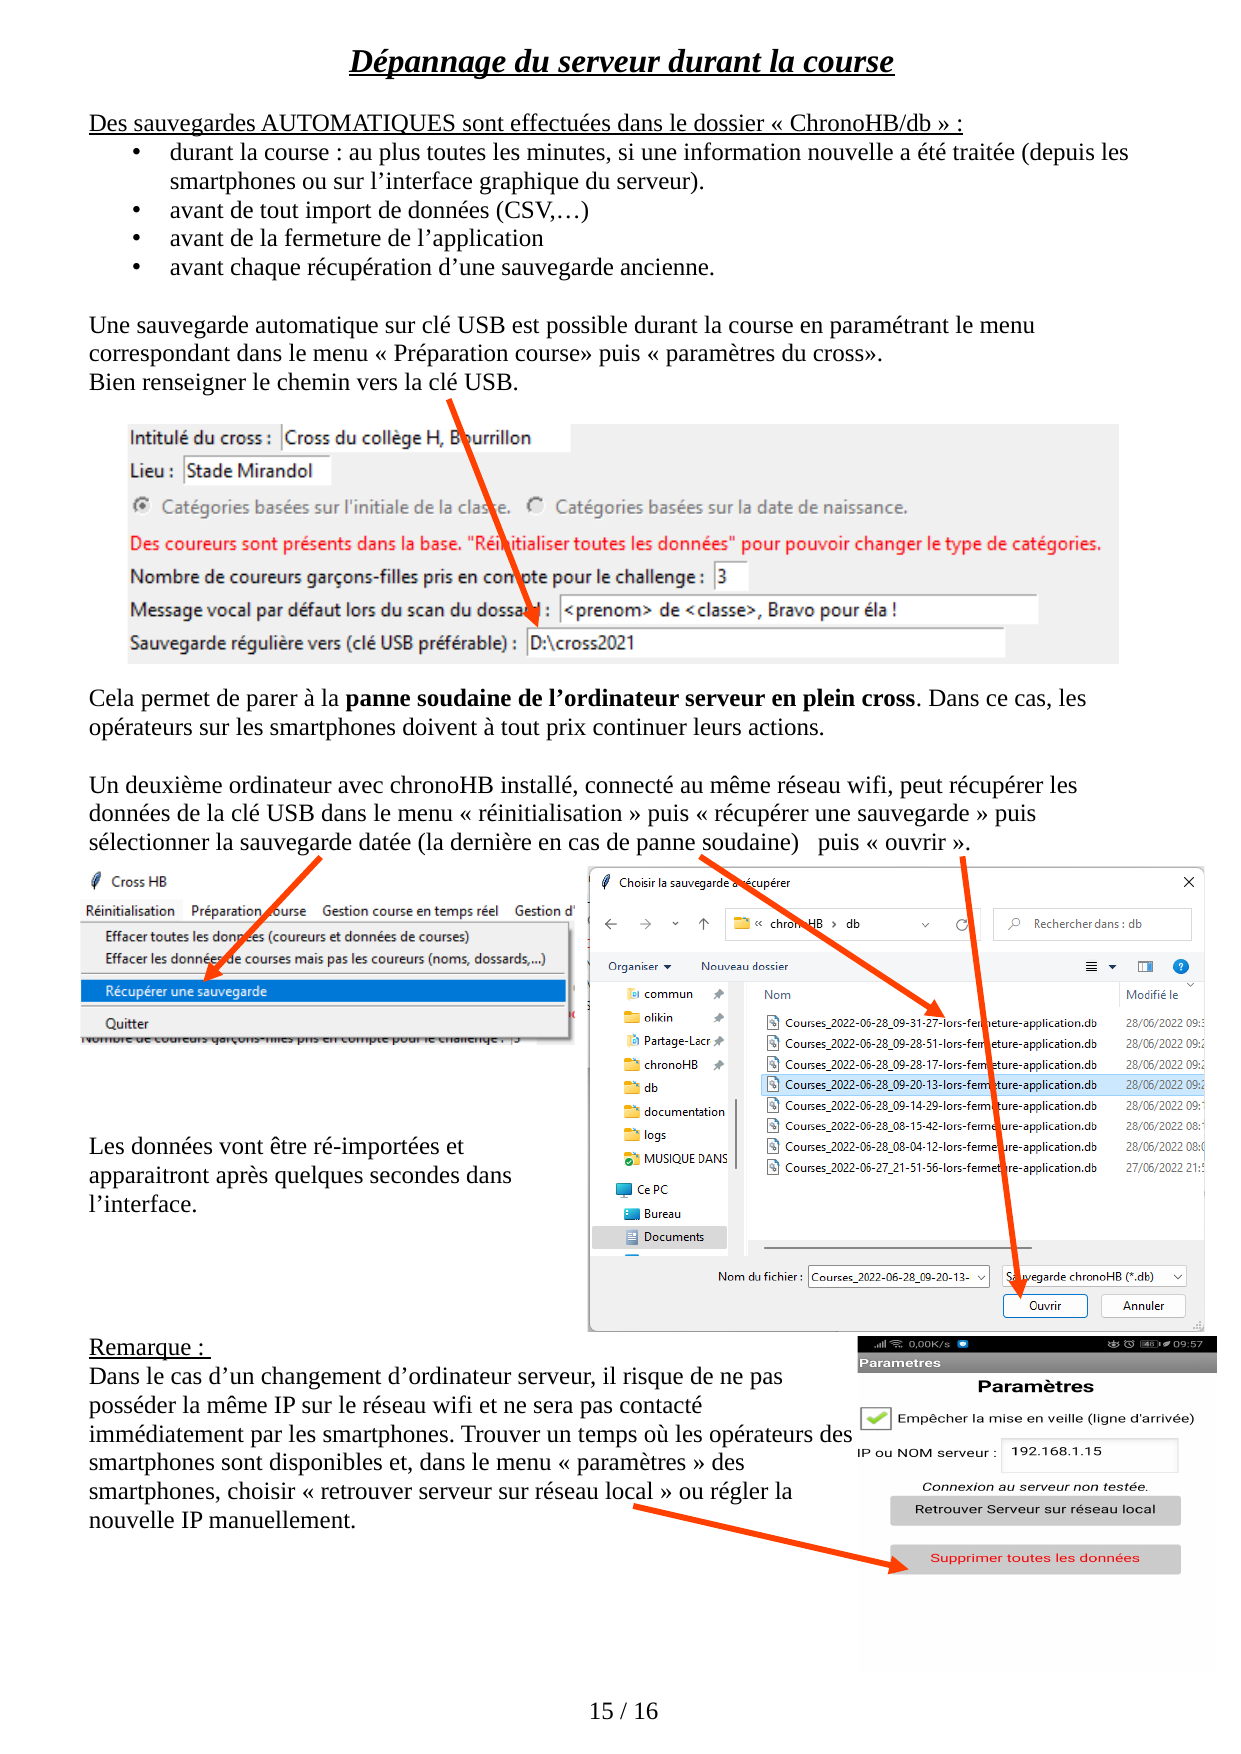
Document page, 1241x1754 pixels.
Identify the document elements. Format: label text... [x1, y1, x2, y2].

picture [587, 866, 1205, 1332]
picture [127, 424, 1119, 664]
text Les données vont être ré-importées et apparaitront après quelques secondes dans l’interface. [88, 1131, 587, 1217]
text Une sauvegarde automatique sur clé USB est possible durant la course en paramétrant le menu correspondant dans le menu « Préparation course» puis « paramètres du cross». [88, 310, 1158, 367]
text Un deuxième ordinateur avec chronoHB installé, connecté au même réseau wifi, peut récupérer les données de la clé USB dans le menu « réinitialisation » puis « récupérer une sauvegarde » puis sélectionner la sauvegarde datée (la dernière en cas de panne soudaine) puis « ouvrir ». [88, 770, 1158, 856]
text Bien renseigner le chemin vers la clé USB. [88, 367, 1158, 396]
text Dans le cas d’un changement d’ordinateur serveur, il risque de ne pas posséder la même IP sur le réseau wifi et ne sera pas contacté immédiatement par les smartphones. Trouver un temps où les opérateurs des smartphones sont disponibles et, dans le menu « paramètres » des smartphones, choisir « retrouver serveur sur réseau local » ou régler la nouvelle IP manuellement. [88, 1361, 860, 1534]
list avant chaque récupération d’une sauvegarde ancienne. [132, 252, 1158, 281]
text Remarque : [88, 1332, 1158, 1361]
text Cela permet de parer à la panne soudaine de l’ordinateur serveur en plein cross. Dans ce cas, les opérateurs sur les smartphones doivent à tout prix continuer leurs actions. [88, 683, 1158, 741]
picture [80, 867, 575, 1045]
text Des sauvegardes AUTOMATIQUES sont effectuées dans le dossier « ChronoHB/db » : [88, 108, 1158, 137]
text Dépannage du serveur durant la course [88, 41, 1158, 80]
list durant la course : au plus toutes les minutes, si une information nouvelle a été traitée (depuis les smartphones ou sur l’interface graphique du serveur). [132, 137, 1158, 195]
list avant de la fermeture de l’application [132, 223, 1158, 252]
picture [857, 1336, 1217, 1340]
list avant de tout import de données (CSV,…) [132, 195, 1158, 223]
